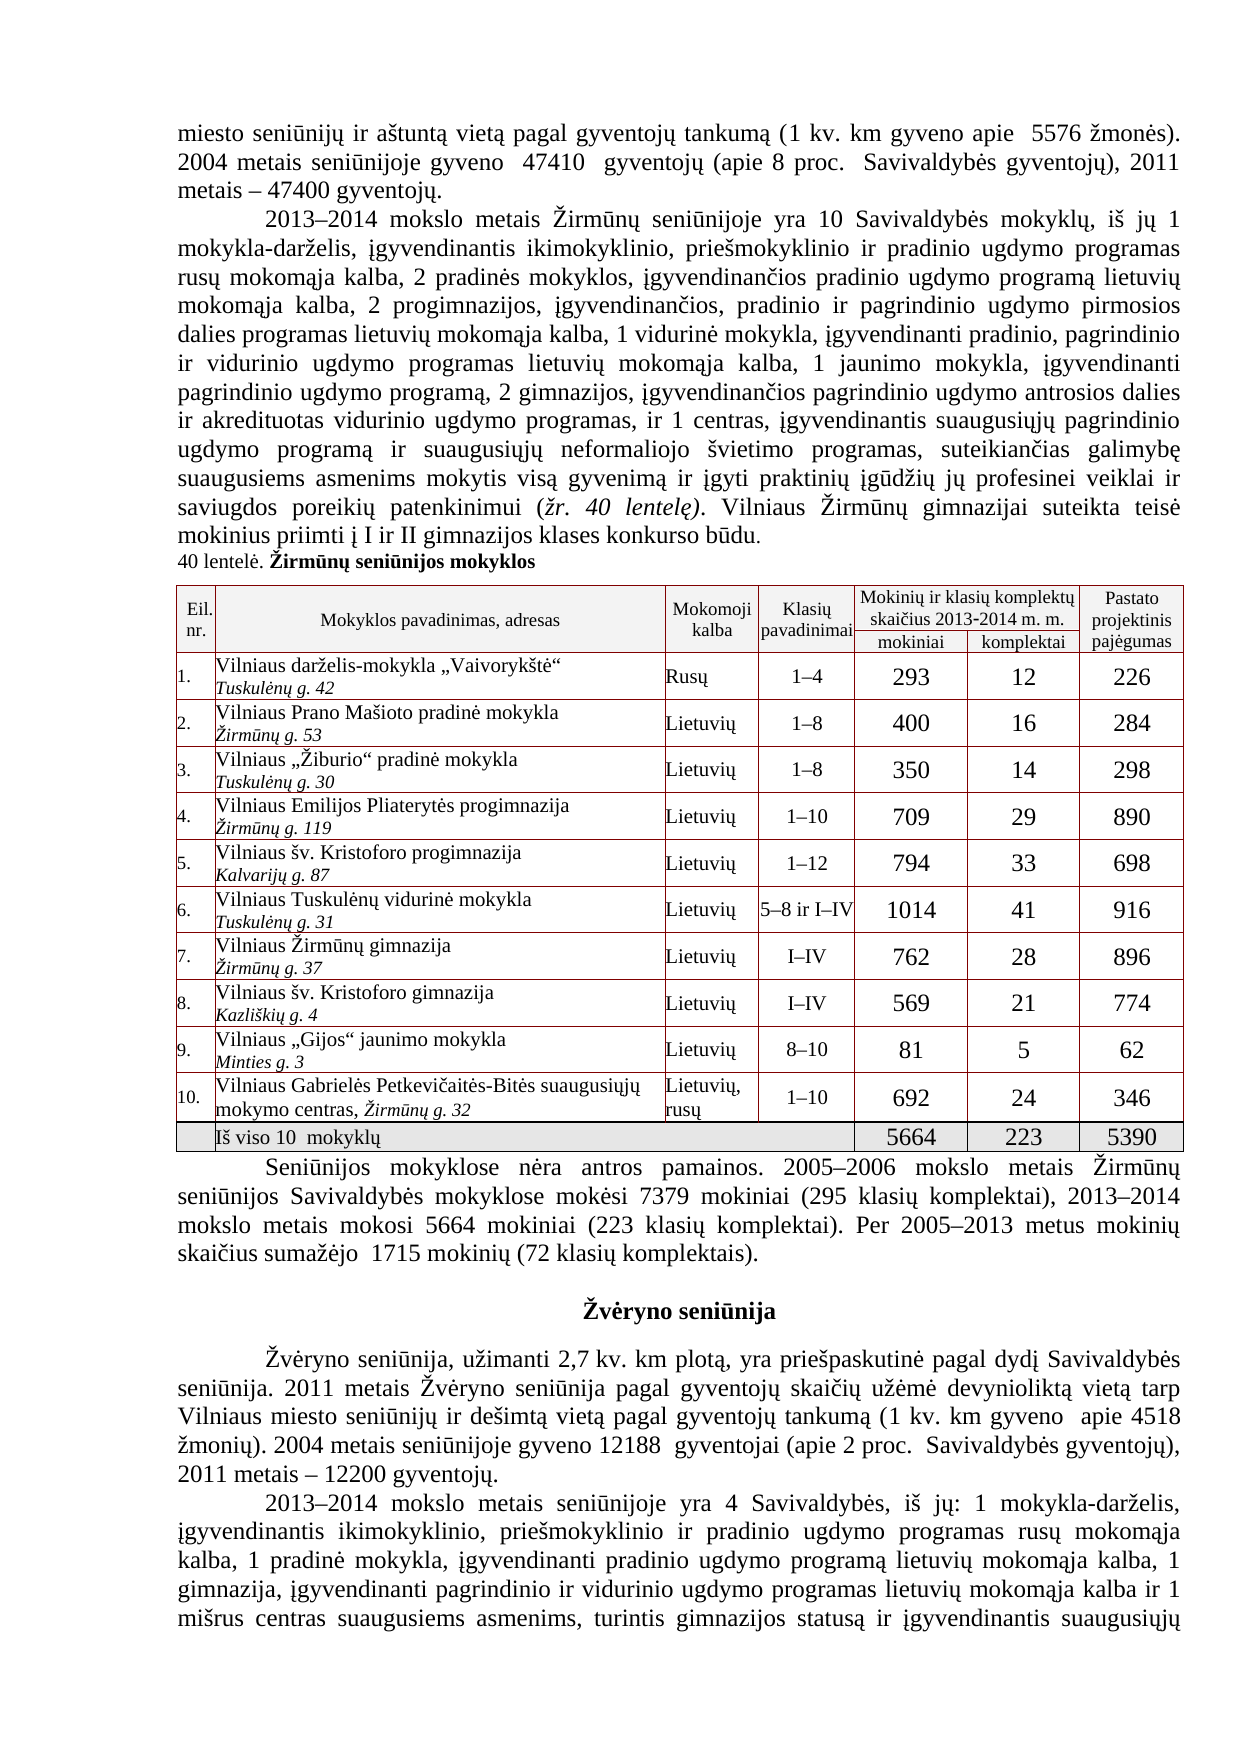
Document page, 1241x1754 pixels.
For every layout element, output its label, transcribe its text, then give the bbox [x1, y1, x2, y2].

table_cell 29 [968, 793, 1079, 839]
table_cell Iš viso 10 mokyklų [216, 1123, 854, 1151]
table_header Mokinių ir klasių komplektų skaičius 20132014 m. m. [855, 586, 1079, 629]
table_header Klasių pavadinimai [759, 586, 854, 652]
table_cell 33 [968, 840, 1079, 886]
table_cell Vilniaus darželis-mokykla „Vaivorykštė“ Tuskulėnų g. 42 [216, 653, 665, 699]
table_cell 350 [855, 747, 967, 792]
table_cell 1–10 [759, 793, 854, 839]
table_cell Rusų [666, 653, 758, 699]
table_cell 41 [968, 887, 1079, 932]
text Žvėryno seniūnija, užimanti 2,7 kv. km plotą, yra priešpaskutinė pagal dydį Savivaldybės seniūnija. 2011 metais Žvėryno seniūnija pagal gyventojų skaičių užėmė devynioliktą vietą tarp Vilniaus miesto seniūnijų ir dešimtą vietą pagal gyventojų tankumą (1 kv. km gyveno apie 4518 žmonių). 2004 metais seniūnijoje gyveno 12188 gyventojai (apie 2 proc. Savivaldybės gyventojų), 2011 metais – 12200 gyventojų. [177, 1344, 1181, 1488]
table_cell Lietuvių [666, 747, 758, 792]
table_cell 5664 [855, 1123, 967, 1151]
table_cell 5. [177, 840, 215, 886]
table_cell 24 [968, 1073, 1079, 1121]
table_cell komplektai [968, 631, 1079, 652]
text Žvėryno seniūnija [177, 1296, 1181, 1325]
table_cell I–IV [759, 980, 854, 1026]
table_cell 12 [968, 653, 1079, 699]
table_cell Lietuvių, rusų [666, 1073, 758, 1121]
table_cell 21 [968, 980, 1079, 1026]
table_cell Lietuvių [666, 933, 758, 979]
table_header Pastato projektinis pajėgumas [1080, 586, 1183, 652]
table_cell 226 [1080, 653, 1183, 699]
table_cell 81 [855, 1027, 967, 1072]
table_cell Vilniaus „Gijos“ jaunimo mokykla Minties g. 3 [216, 1027, 665, 1072]
table_cell Lietuvių [666, 840, 758, 886]
table_cell 762 [855, 933, 967, 979]
table_cell 774 [1080, 980, 1183, 1026]
table_cell 1–10 [759, 1073, 854, 1121]
table_cell 8. [177, 980, 215, 1026]
table_cell Vilniaus šv. Kristoforo progimnazija Kalvarijų g. 87 [216, 840, 665, 886]
table_cell 16 [968, 700, 1079, 746]
table_cell Lietuvių [666, 980, 758, 1026]
table_cell 4. [177, 793, 215, 839]
table_cell 62 [1080, 1027, 1183, 1072]
table_cell 896 [1080, 933, 1183, 979]
table_cell 1–12 [759, 840, 854, 886]
table_cell 8–10 [759, 1027, 854, 1072]
table_cell 916 [1080, 887, 1183, 932]
table_cell 794 [855, 840, 967, 886]
table_cell 14 [968, 747, 1079, 792]
table_cell 9. [177, 1027, 215, 1072]
table_cell 1–4 [759, 653, 854, 699]
table_cell 709 [855, 793, 967, 839]
table_cell Vilniaus „Žiburio“ pradinė mokykla Tuskulėnų g. 30 [216, 747, 665, 792]
table_cell 5390 [1080, 1123, 1183, 1151]
table_cell 2. [177, 700, 215, 746]
table_cell 6. [177, 887, 215, 932]
table_cell 3. [177, 747, 215, 792]
table_cell Vilniaus šv. Kristoforo gimnazija Kazliškių g. 4 [216, 980, 665, 1026]
table_cell 698 [1080, 840, 1183, 886]
table_cell 569 [855, 980, 967, 1026]
table_cell 1–8 [759, 747, 854, 792]
table_cell 5 [968, 1027, 1079, 1072]
table_cell 28 [968, 933, 1079, 979]
table_cell 293 [855, 653, 967, 699]
table_cell 10. [177, 1073, 215, 1121]
table_cell 298 [1080, 747, 1183, 792]
table_cell 7. [177, 933, 215, 979]
table_cell 692 [855, 1073, 967, 1121]
table_cell 5–8 ir I–IV [759, 887, 854, 932]
table_cell I–IV [759, 933, 854, 979]
table_cell Lietuvių [666, 887, 758, 932]
table_header Eil. nr. [177, 586, 215, 652]
table_cell 890 [1080, 793, 1183, 839]
table_cell 1014 [855, 887, 967, 932]
table_cell 346 [1080, 1073, 1183, 1121]
table_cell Lietuvių [666, 793, 758, 839]
text miesto seniūnijų ir aštuntą vietą pagal gyventojų tankumą (1 kv. km gyveno apie 5576 žmonės). 2004 metais seniūnijoje gyveno 47410 gyventojų (apie 8 proc. Savivaldybės gyventojų), 2011 metais – 47400 gyventojų. [177, 118, 1181, 204]
table_cell 223 [968, 1123, 1079, 1151]
table_header Mokomoji kalba [666, 586, 758, 652]
text 2013–2014 mokslo metais Žirmūnų seniūnijoje yra 10 Savivaldybės mokyklų, iš jų 1 mokykla-darželis, įgyvendinantis ikimokyklinio, priešmokyklinio ir pradinio ugdymo programas rusų mokomąja kalba, 2 pradinės mokyklos, įgyvendinančios pradinio ugdymo programą lietuvių mokomąja kalba, 2 progimnazijos, įgyvendinančios, pradinio ir pagrindinio ugdymo pirmosios dalies programas lietuvių mokomąja kalba, 1 vidurinė mokykla, įgyvendinanti pradinio, pagrindinio ir vidurinio ugdymo programas lietuvių mokomąja kalba, 1 jaunimo mokykla, įgyvendinanti pagrindinio ugdymo programą, 2 gimnazijos, įgyvendinančios pagrindinio ugdymo antrosios dalies ir akredituotas vidurinio ugdymo programas, ir 1 centras, įgyvendinantis suaugusiųjų pagrindinio ugdymo programą ir suaugusiųjų neformaliojo švietimo programas, suteikiančias galimybę suaugusiems asmenims mokytis visą gyvenimą ir įgyti praktinių įgūdžių jų profesinei veiklai ir saviugdos poreikių patenkinimui (žr. 40 lentelę). Vilniaus Žirmūnų gimnazijai suteikta teisė mokinius priimti į I ir II gimnazijos klases konkurso būdu. [177, 204, 1181, 549]
table_cell [177, 1123, 215, 1151]
table_cell Vilniaus Emilijos Pliaterytės progimnazija Žirmūnų g. 119 [216, 793, 665, 839]
table_cell mokiniai [855, 631, 967, 652]
table_header Mokyklos pavadinimas, adresas [216, 586, 665, 652]
text 40 lentelė. Žirmūnų seniūnijos mokyklos [177, 549, 1181, 573]
table_cell Vilniaus Prano Mašioto pradinė mokykla Žirmūnų g. 53 [216, 700, 665, 746]
table_cell Lietuvių [666, 700, 758, 746]
table_cell 284 [1080, 700, 1183, 746]
table_cell Vilniaus Tuskulėnų vidurinė mokykla Tuskulėnų g. 31 [216, 887, 665, 932]
table_cell Vilniaus Žirmūnų gimnazija Žirmūnų g. 37 [216, 933, 665, 979]
table_cell Lietuvių [666, 1027, 758, 1072]
table_cell 1. [177, 653, 215, 699]
text Seniūnijos mokyklose nėra antros pamainos. 2005–2006 mokslo metais Žirmūnų seniūnijos Savivaldybės mokyklose mokėsi 7379 mokiniai (295 klasių komplektai), 2013–2014 mokslo metais mokosi 5664 mokiniai (223 klasių komplektai). Per 2005–2013 metus mokinių skaičius sumažėjo 1715 mokinių (72 klasių komplektais). [177, 1152, 1181, 1267]
table_cell 1–8 [759, 700, 854, 746]
table_cell 400 [855, 700, 967, 746]
table_cell Vilniaus Gabrielės Petkevičaitės-Bitės suaugusiųjų mokymo centras, Žirmūnų g. 32 [216, 1073, 665, 1121]
text 2013–2014 mokslo metais seniūnijoje yra 4 Savivaldybės, iš jų: 1 mokykla-darželis, įgyvendinantis ikimokyklinio, priešmokyklinio ir pradinio ugdymo programas rusų mokomąja kalba, 1 pradinė mokykla, įgyvendinanti pradinio ugdymo programą lietuvių mokomąja kalba, 1 gimnazija, įgyvendinanti pagrindinio ir vidurinio ugdymo programas lietuvių mokomąja kalba ir 1 mišrus centras suaugusiems asmenims, turintis gimnazijos statusą ir įgyvendinantis suaugusiųjų [177, 1488, 1181, 1631]
